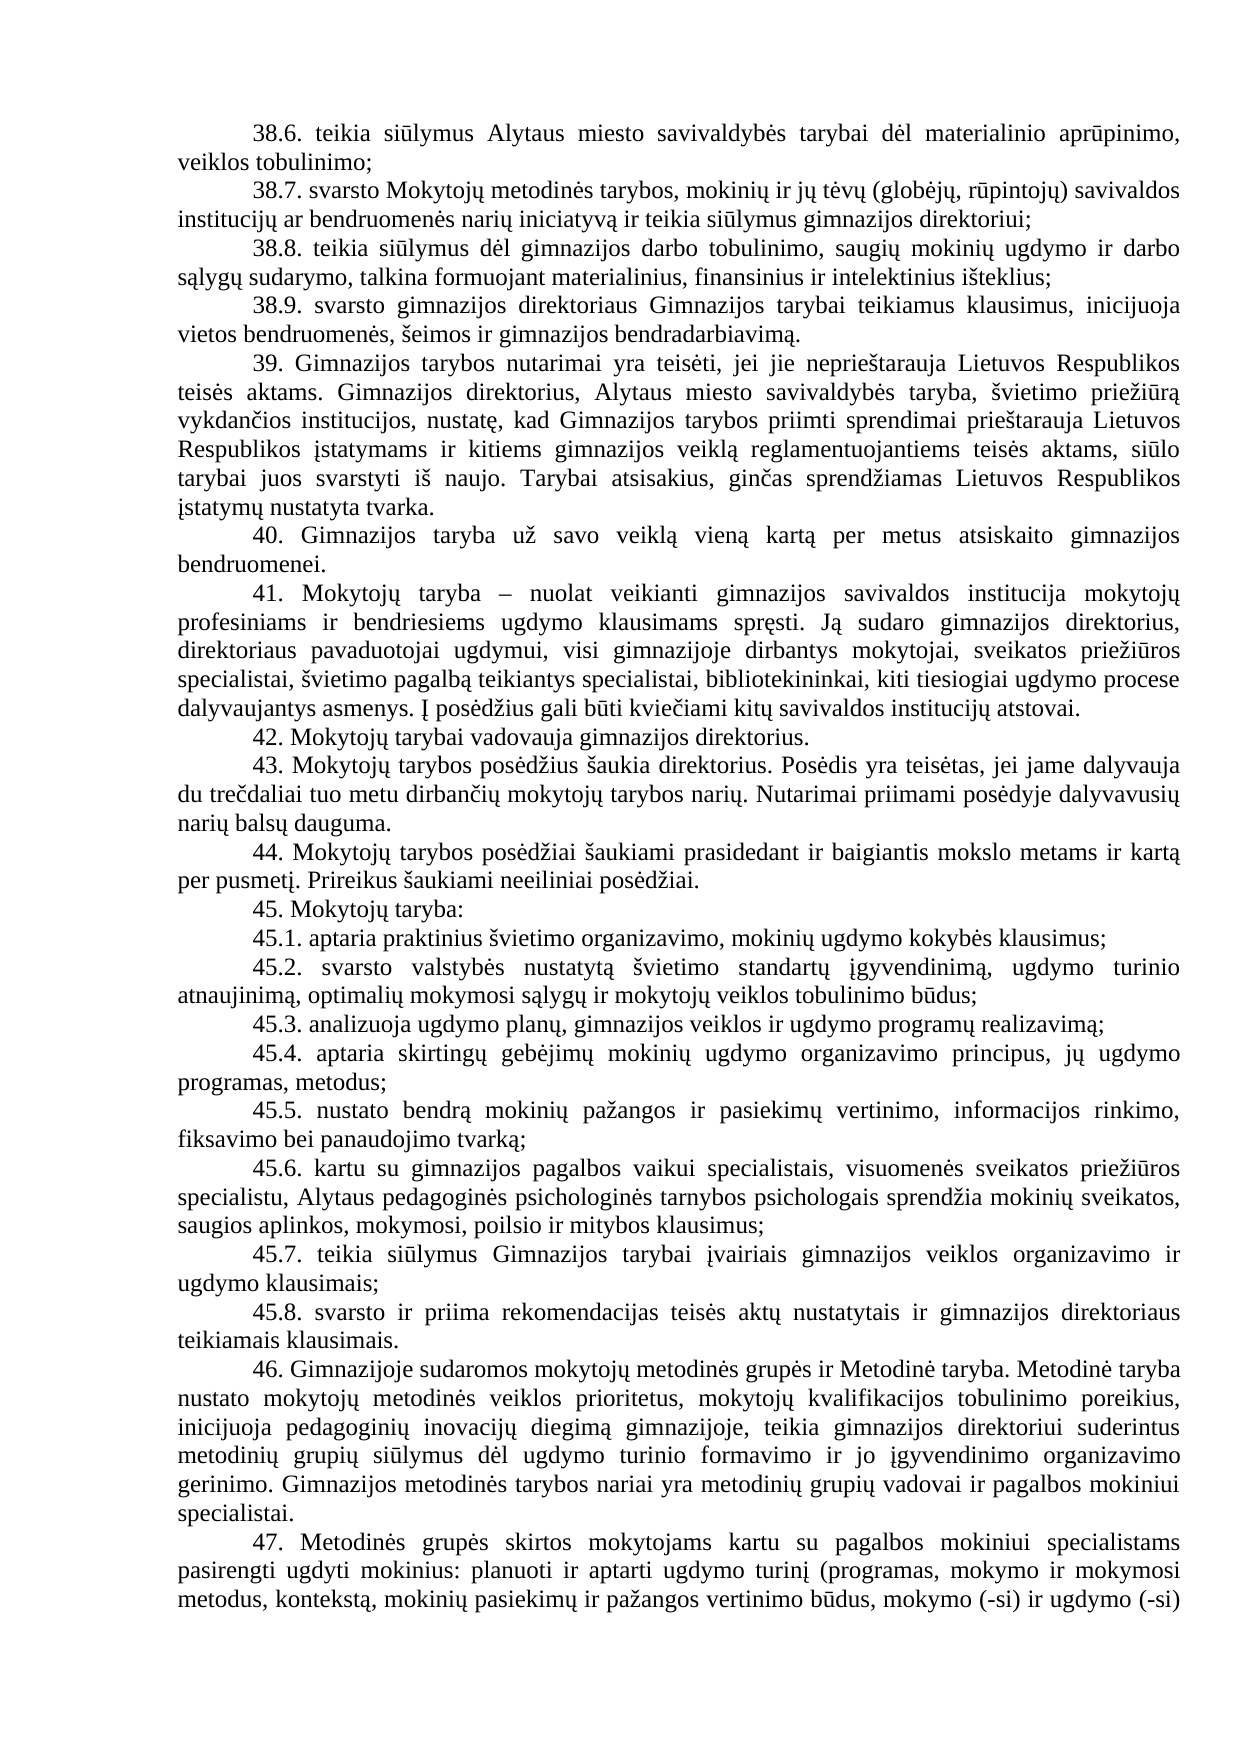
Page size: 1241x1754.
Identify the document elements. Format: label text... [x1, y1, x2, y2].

text 45.5. nustato bendrą mokinių pažangos ir pasiekimų vertinimo, informacijos rinkimo, fiksavimo bei panaudojimo tvarką; [177, 1096, 1181, 1153]
text 46. Gimnazijoje sudaromos mokytojų metodinės grupės ir Metodinė taryba. Metodinė taryba nustato mokytojų metodinės veiklos prioritetus, mokytojų kvalifikacijos tobulinimo poreikius, inicijuoja pedagoginių inovacijų diegimą gimnazijoje, teikia gimnazijos direktoriui suderintus metodinių grupių siūlymus dėl ugdymo turinio formavimo ir jo įgyvendinimo organizavimo gerinimo. Gimnazijos metodinės tarybos nariai yra metodinių grupių vadovai ir pagalbos mokiniui specialistai. [177, 1354, 1181, 1527]
text 38.7. svarsto Mokytojų metodinės tarybos, mokinių ir jų tėvų (globėjų, rūpintojų) savivaldos institucijų ar bendruomenės narių iniciatyvą ir teikia siūlymus gimnazijos direktoriui; [177, 176, 1181, 233]
text 45.2. svarsto valstybės nustatytą švietimo standartų įgyvendinimą, ugdymo turinio atnaujinimą, optimalių mokymosi sąlygų ir mokytojų veiklos tobulinimo būdus; [177, 952, 1181, 1009]
text 45.3. analizuoja ugdymo planų, gimnazijos veiklos ir ugdymo programų realizavimą; [177, 1009, 1181, 1038]
text 43. Mokytojų tarybos posėdžius šaukia direktorius. Posėdis yra teisėtas, jei jame dalyvauja du trečdaliai tuo metu dirbančių mokytojų tarybos narių. Nutarimai priimami posėdyje dalyvavusių narių balsų dauguma. [177, 751, 1181, 837]
text 39. Gimnazijos tarybos nutarimai yra teisėti, jei jie neprieštarauja Lietuvos Respublikos teisės aktams. Gimnazijos direktorius, Alytaus miesto savivaldybės taryba, švietimo priežiūrą vykdančios institucijos, nustatę, kad Gimnazijos tarybos priimti sprendimai prieštarauja Lietuvos Respublikos įstatymams ir kitiems gimnazijos veiklą reglamentuojantiems teisės aktams, siūlo tarybai juos svarstyti iš naujo. Tarybai atsisakius, ginčas sprendžiamas Lietuvos Respublikos įstatymų nustatyta tvarka. [177, 348, 1181, 521]
text 41. Mokytojų taryba – nuolat veikianti gimnazijos savivaldos institucija mokytojų profesiniams ir bendriesiems ugdymo klausimams spręsti. Ją sudaro gimnazijos direktorius, direktoriaus pavaduotojai ugdymui, visi gimnazijoje dirbantys mokytojai, sveikatos priežiūros specialistai, švietimo pagalbą teikiantys specialistai, bibliotekininkai, kiti tiesiogiai ugdymo procese dalyvaujantys asmenys. Į posėdžius gali būti kviečiami kitų savivaldos institucijų atstovai. [177, 578, 1181, 722]
text 45.7. teikia siūlymus Gimnazijos tarybai įvairiais gimnazijos veiklos organizavimo ir ugdymo klausimais; [177, 1239, 1181, 1297]
text 45.8. svarsto ir priima rekomendacijas teisės aktų nustatytais ir gimnazijos direktoriaus teikiamais klausimais. [177, 1297, 1181, 1354]
text 40. Gimnazijos taryba už savo veiklą vieną kartą per metus atsiskaito gimnazijos bendruomenei. [177, 521, 1181, 578]
text 45.1. aptaria praktinius švietimo organizavimo, mokinių ugdymo kokybės klausimus; [177, 923, 1181, 952]
text 44. Mokytojų tarybos posėdžiai šaukiami prasidedant ir baigiantis mokslo metams ir kartą per pusmetį. Prireikus šaukiami neeiliniai posėdžiai. [177, 837, 1181, 894]
text 45.6. kartu su gimnazijos pagalbos vaikui specialistais, visuomenės sveikatos priežiūros specialistu, Alytaus pedagoginės psichologinės tarnybos psichologais sprendžia mokinių sveikatos, saugios aplinkos, mokymosi, poilsio ir mitybos klausimus; [177, 1153, 1181, 1239]
text 38.8. teikia siūlymus dėl gimnazijos darbo tobulinimo, saugių mokinių ugdymo ir darbo sąlygų sudarymo, talkina formuojant materialinius, finansinius ir intelektinius išteklius; [177, 233, 1181, 291]
text 45. Mokytojų taryba: [177, 894, 1181, 923]
text 38.9. svarsto gimnazijos direktoriaus Gimnazijos tarybai teikiamus klausimus, inicijuoja vietos bendruomenės, šeimos ir gimnazijos bendradarbiavimą. [177, 291, 1181, 348]
text 38.6. teikia siūlymus Alytaus miesto savivaldybės tarybai dėl materialinio aprūpinimo, veiklos tobulinimo; [177, 118, 1181, 176]
text 42. Mokytojų tarybai vadovauja gimnazijos direktorius. [177, 722, 1181, 751]
text 45.4. aptaria skirtingų gebėjimų mokinių ugdymo organizavimo principus, jų ugdymo programas, metodus; [177, 1038, 1181, 1096]
text 47. Metodinės grupės skirtos mokytojams kartu su pagalbos mokiniui specialistams pasirengti ugdyti mokinius: planuoti ir aptarti ugdymo turinį (programas, mokymo ir mokymosi metodus, kontekstą, mokinių pasiekimų ir pažangos vertinimo būdus, mokymo (-si) ir ugdymo (-si) [177, 1527, 1181, 1613]
